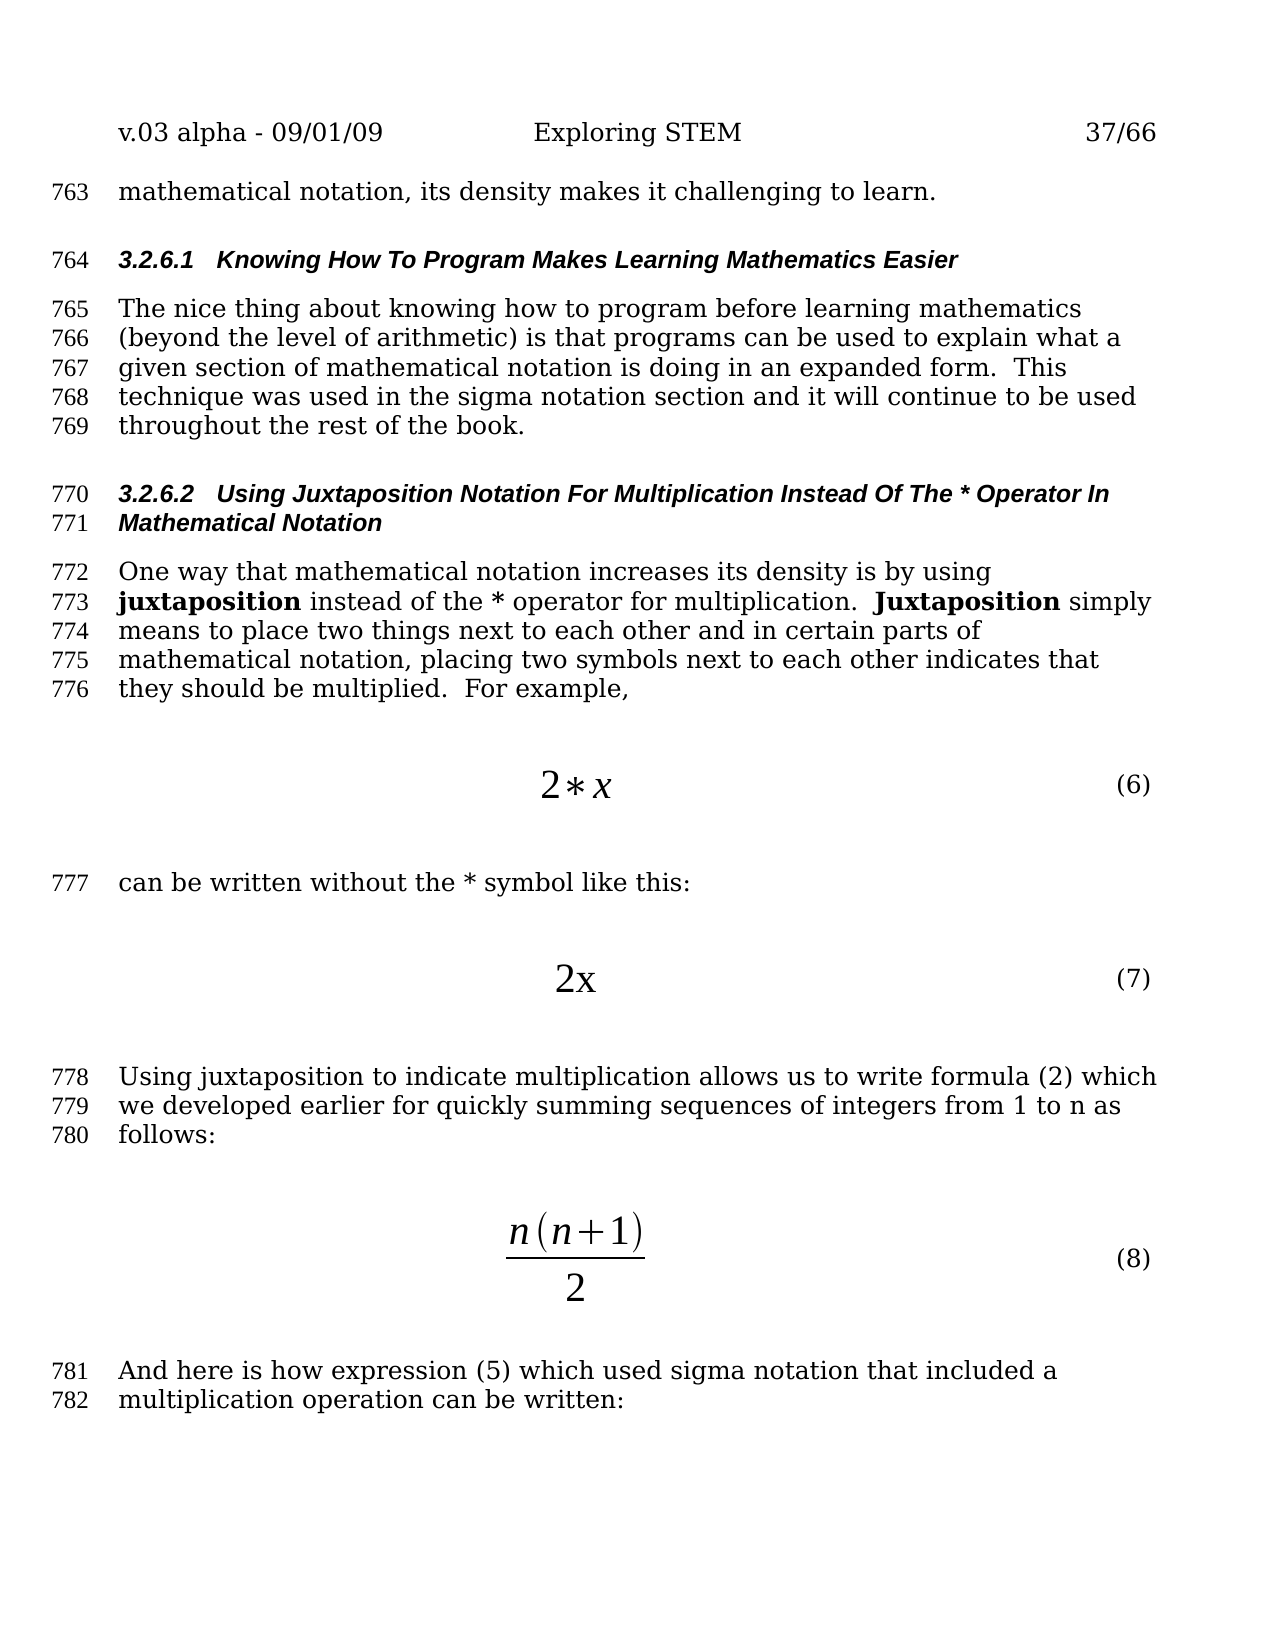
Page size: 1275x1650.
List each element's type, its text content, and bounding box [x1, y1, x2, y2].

table_header (7) [1041, 948, 1157, 1009]
text mathematical notation, its density makes it challenging to learn. [118, 177, 1157, 206]
subtitle Using Juxtaposition Notation For Multiplication Instead Of The * Operator In Mathematical Notation [118, 479, 1157, 536]
subtitle Knowing How To Program Makes Learning Mathematics Easier [118, 245, 1157, 273]
text can be written without the * symbol like this: [118, 868, 1157, 897]
table_header (6) [1041, 754, 1157, 815]
table_header [118, 754, 1041, 815]
text One way that mathematical notation increases its density is by using juxtaposition instead of the * operator for multiplication. Juxtaposition simply means to place two things next to each other and in certain parts of mathematical notation, placing two symbols next to each other indicates that they should be multiplied. For example, [118, 557, 1157, 703]
text Using juxtaposition to indicate multiplication allows us to write formula (2) which we developed earlier for quickly summing sequences of integers from 1 to n as follows: [118, 1062, 1157, 1150]
text The nice thing about knowing how to program before learning mathematics (beyond the level of arithmetic) is that programs can be used to explain what a given section of mathematical notation is doing in an expanded form. This technique was used in the sigma notation section and it will continue to be used throughout the rest of the book. [118, 294, 1157, 440]
table_header [118, 948, 1041, 1009]
text And here is how expression (5) which used sigma notation that included a multiplication operation can be written: [118, 1356, 1157, 1415]
table_header [118, 1200, 1041, 1318]
table_header (8) [1041, 1200, 1157, 1318]
